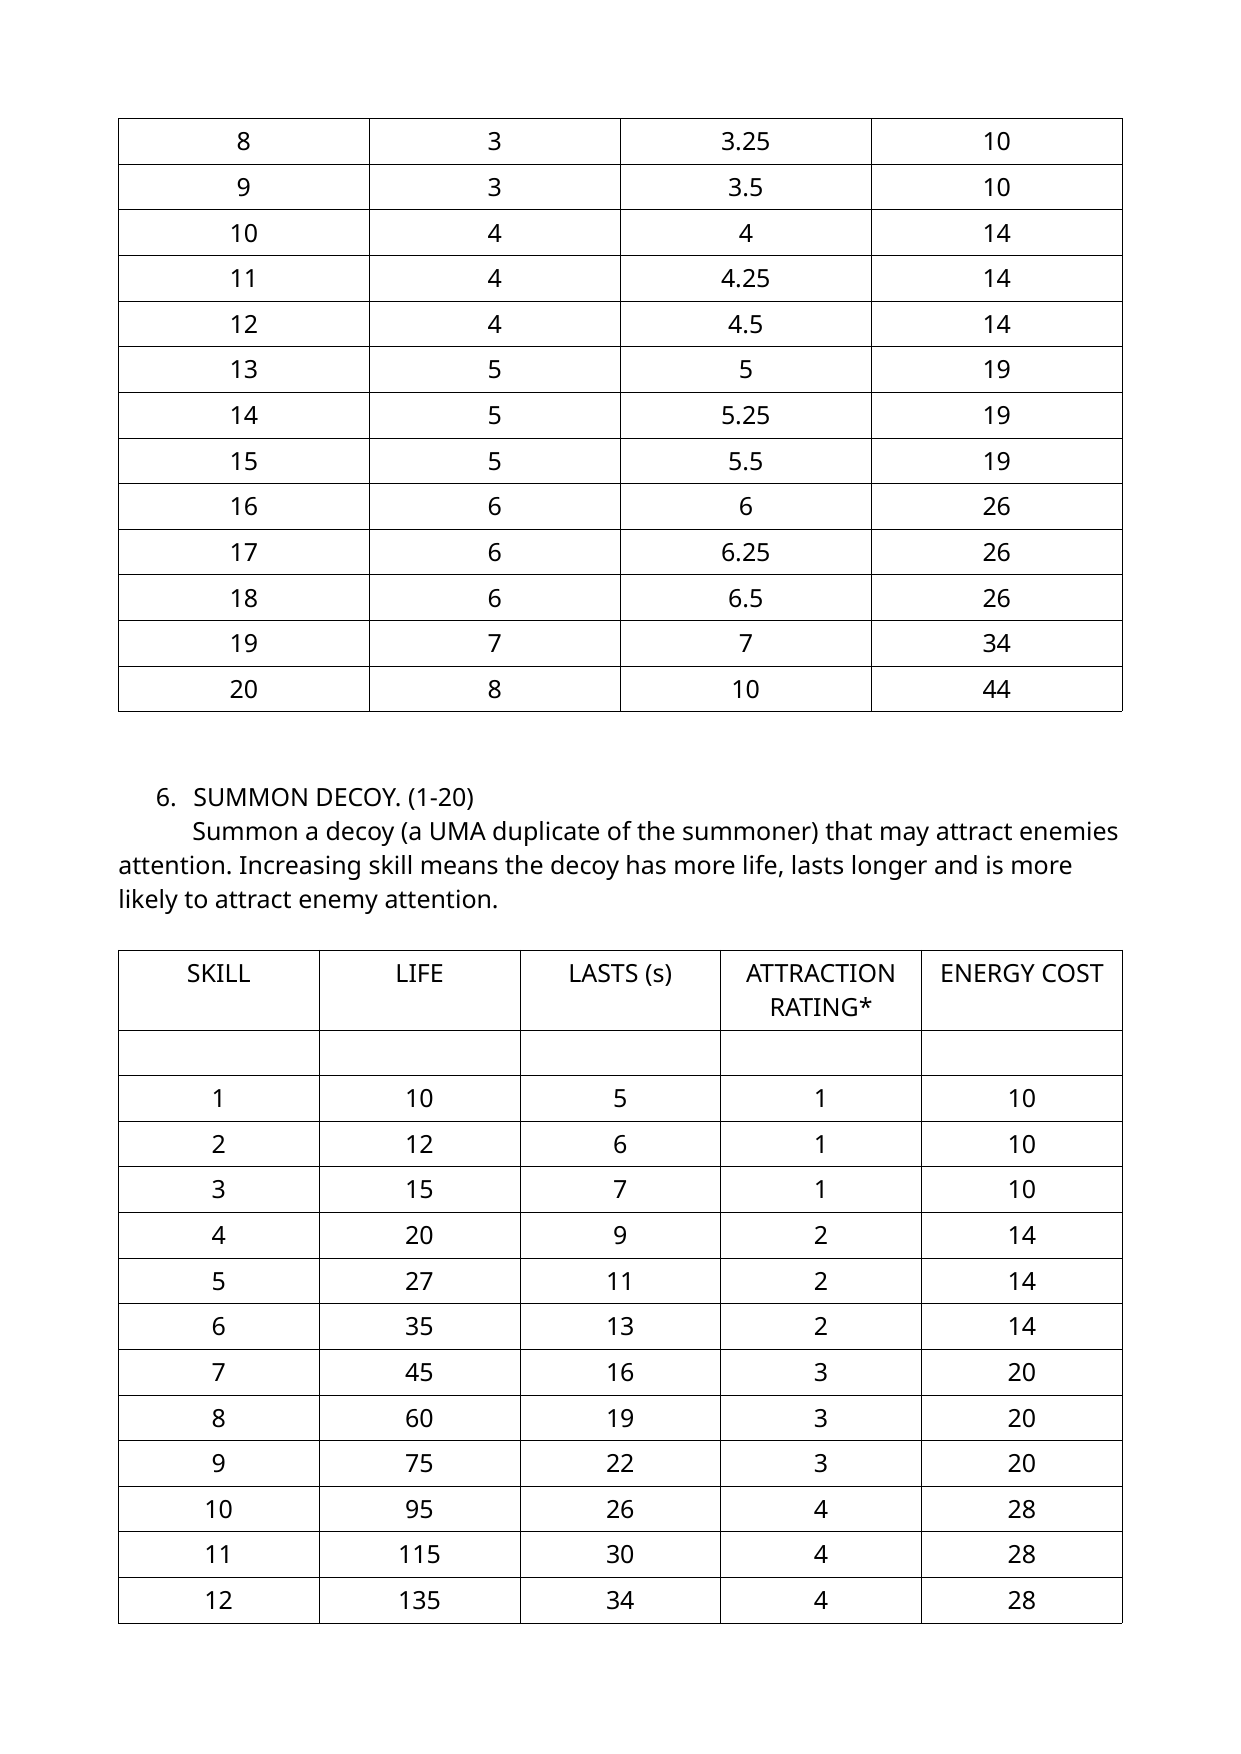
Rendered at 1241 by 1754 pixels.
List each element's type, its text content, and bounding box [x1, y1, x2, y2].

table_cell 26 [872, 484, 1122, 529]
table_cell 20 [922, 1350, 1122, 1394]
table_cell 10 [872, 165, 1122, 209]
table_cell 3 [119, 1167, 319, 1212]
table_cell 14 [922, 1213, 1122, 1258]
table_cell 15 [119, 439, 369, 483]
table_cell 16 [521, 1350, 720, 1394]
table_cell 9 [521, 1213, 720, 1258]
table_cell 3.5 [621, 165, 871, 209]
table_cell 6 [370, 575, 620, 620]
table_cell 3 [370, 165, 620, 209]
table_cell 10 [872, 119, 1122, 164]
table_cell 26 [872, 575, 1122, 620]
table_cell 2 [721, 1259, 921, 1303]
table_cell 4 [370, 302, 620, 346]
table_cell 19 [119, 621, 369, 666]
table_cell 34 [521, 1578, 720, 1623]
table_cell 115 [320, 1532, 520, 1577]
table_cell 5.5 [621, 439, 871, 483]
table_cell [521, 1031, 720, 1075]
table_cell 4.5 [621, 302, 871, 346]
table_cell 10 [922, 1076, 1122, 1121]
table_cell 8 [370, 667, 620, 711]
table_cell 8 [119, 1396, 319, 1440]
table_cell 3 [721, 1350, 921, 1394]
table_cell 4 [370, 256, 620, 301]
table_header SKILL [119, 951, 319, 1029]
table_cell 10 [320, 1076, 520, 1121]
table_cell 14 [922, 1304, 1122, 1349]
table_cell 6.5 [621, 575, 871, 620]
table_cell [320, 1031, 520, 1075]
table_cell 34 [872, 621, 1122, 666]
table_cell 8 [119, 119, 369, 164]
table_cell 6 [521, 1122, 720, 1166]
table_cell [721, 1031, 921, 1075]
table_cell 11 [521, 1259, 720, 1303]
table_cell 30 [521, 1532, 720, 1577]
table_cell 20 [922, 1441, 1122, 1486]
table_cell [922, 1031, 1122, 1075]
table_cell 26 [521, 1487, 720, 1531]
table_cell 35 [320, 1304, 520, 1349]
table_cell 4 [721, 1578, 921, 1623]
table_cell 60 [320, 1396, 520, 1440]
table_cell 4 [370, 210, 620, 255]
table_header ENERGY COST [922, 951, 1122, 1029]
table_cell 27 [320, 1259, 520, 1303]
table_cell 3 [370, 119, 620, 164]
table_cell 13 [521, 1304, 720, 1349]
table_cell 28 [922, 1487, 1122, 1531]
table_cell 2 [119, 1122, 319, 1166]
table_cell 1 [119, 1076, 319, 1121]
table_cell 26 [872, 530, 1122, 574]
table_cell 11 [119, 1532, 319, 1577]
table_cell 1 [721, 1122, 921, 1166]
table_cell 6 [370, 530, 620, 574]
table_cell 5.25 [621, 393, 871, 437]
table_cell 12 [119, 302, 369, 346]
table_cell 16 [119, 484, 369, 529]
table_cell 14 [872, 256, 1122, 301]
table_cell 1 [721, 1167, 921, 1212]
table_cell 13 [119, 347, 369, 392]
table_cell 20 [119, 667, 369, 711]
table_cell 4 [721, 1532, 921, 1577]
table_cell 2 [721, 1213, 921, 1258]
table_cell 9 [119, 1441, 319, 1486]
table_cell 4.25 [621, 256, 871, 301]
table_cell 6.25 [621, 530, 871, 574]
table_cell 10 [119, 210, 369, 255]
table_cell 5 [370, 393, 620, 437]
table_cell 75 [320, 1441, 520, 1486]
table_cell 20 [922, 1396, 1122, 1440]
table_cell 5 [370, 439, 620, 483]
table_cell 10 [922, 1122, 1122, 1166]
table_header ATTRACTION RATING* [721, 951, 921, 1029]
table_cell 28 [922, 1578, 1122, 1623]
table_cell 44 [872, 667, 1122, 711]
table_cell 17 [119, 530, 369, 574]
table_cell 6 [119, 1304, 319, 1349]
table_cell 6 [621, 484, 871, 529]
table_cell 135 [320, 1578, 520, 1623]
table_cell 6 [370, 484, 620, 529]
table_cell 10 [621, 667, 871, 711]
table_cell 28 [922, 1532, 1122, 1577]
table_cell 7 [119, 1350, 319, 1394]
table_cell 3.25 [621, 119, 871, 164]
table_cell 11 [119, 256, 369, 301]
table_cell 1 [721, 1076, 921, 1121]
table_cell 14 [922, 1259, 1122, 1303]
table_cell 4 [621, 210, 871, 255]
table_cell 18 [119, 575, 369, 620]
table_header LIFE [320, 951, 520, 1029]
table_cell 9 [119, 165, 369, 209]
table_cell 5 [621, 347, 871, 392]
table_header LASTS (s) [521, 951, 720, 1029]
table_cell 14 [872, 302, 1122, 346]
table_cell 14 [872, 210, 1122, 255]
table_cell 5 [521, 1076, 720, 1121]
table_cell 5 [370, 347, 620, 392]
table_cell 19 [872, 393, 1122, 437]
table_cell 3 [721, 1396, 921, 1440]
table_cell 45 [320, 1350, 520, 1394]
table_cell 7 [621, 621, 871, 666]
table_cell 12 [320, 1122, 520, 1166]
table_cell 10 [922, 1167, 1122, 1212]
table_cell 4 [721, 1487, 921, 1531]
table_cell 4 [119, 1213, 319, 1258]
table_cell 14 [119, 393, 369, 437]
table_cell 15 [320, 1167, 520, 1212]
text Summon a decoy (a UMA duplicate of the summoner) that may attract enemies attention. Increasing skill means the decoy has more life, lasts longer and is more likely to attract enemy attention. [118, 813, 1122, 916]
table_cell 19 [521, 1396, 720, 1440]
table_cell 7 [521, 1167, 720, 1212]
table_cell 19 [872, 439, 1122, 483]
list SUMMON DECOY. (1-20) [156, 779, 1122, 813]
table_cell 10 [119, 1487, 319, 1531]
table_cell 12 [119, 1578, 319, 1623]
table_cell [119, 1031, 319, 1075]
table_cell 2 [721, 1304, 921, 1349]
table_cell 20 [320, 1213, 520, 1258]
table_cell 95 [320, 1487, 520, 1531]
table_cell 19 [872, 347, 1122, 392]
table_cell 5 [119, 1259, 319, 1303]
table_cell 7 [370, 621, 620, 666]
table_cell 22 [521, 1441, 720, 1486]
table_cell 3 [721, 1441, 921, 1486]
